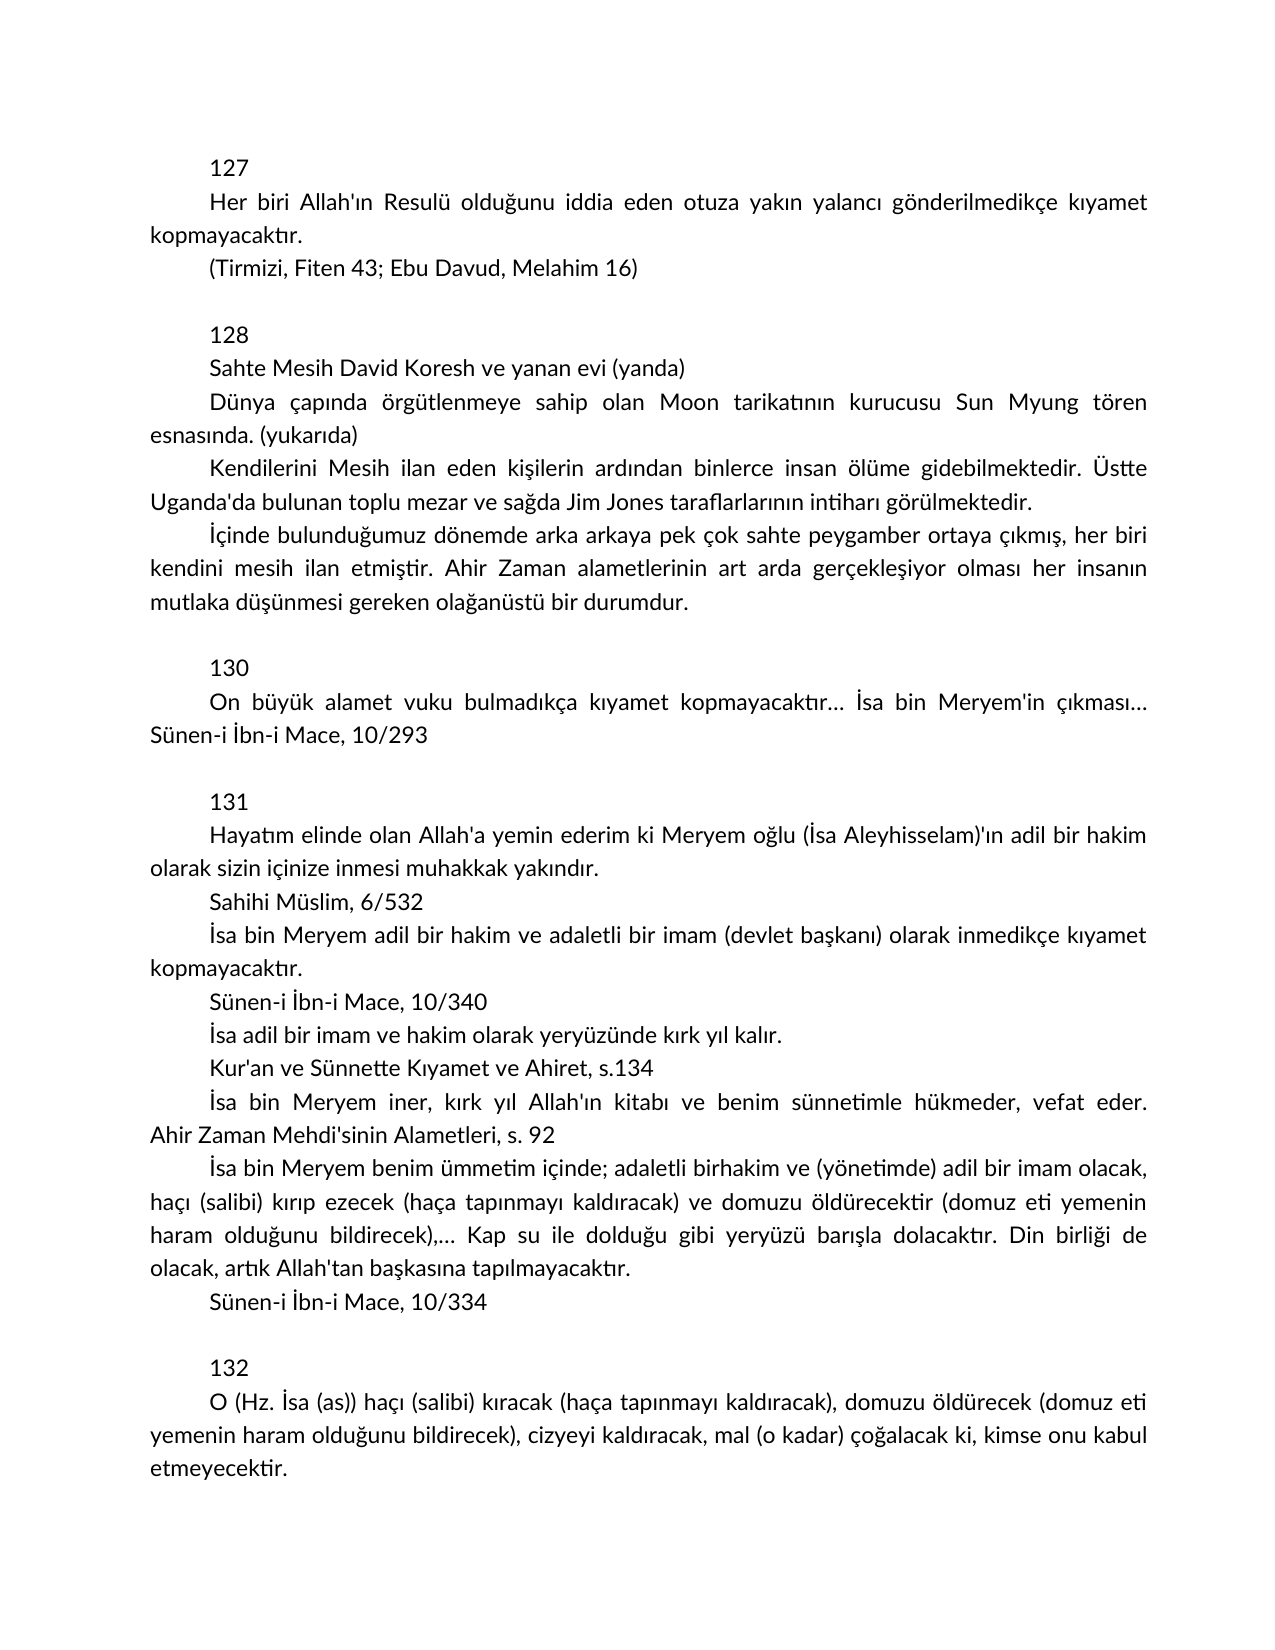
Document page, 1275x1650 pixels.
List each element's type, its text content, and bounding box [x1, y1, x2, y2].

text Kendilerini Mesih ilan eden kişilerin ardından binlerce insan ölüme gidebilmektedir. Üstte Uganda'da bulunan toplu mezar ve sağda Jim Jones taraflarlarının intiharı görülmektedir. [150, 450, 1149, 517]
text Sünen-i İbn-i Mace, 10/334 [150, 1283, 1149, 1317]
text Dünya çapında örgütlenmeye sahip olan Moon tarikatının kurucusu Sun Myung tören esnasında. (yukarıda) [150, 383, 1149, 450]
text İsa bin Meryem benim ümmetim içinde; adaletli birhakim ve (yönetimde) adil bir imam olacak, haçı (salibi) kırıp ezecek (haça tapınmayı kaldıracak) ve domuzu öldürecektir (domuz eti yemenin haram olduğunu bildirecek),… Kap su ile dolduğu gibi yeryüzü barışla dolacaktır. Din birliği de olacak, artık Allah'tan başkasına tapılmayacaktır. [150, 1150, 1149, 1283]
text İsa adil bir imam ve hakim olarak yeryüzünde kırk yıl kalır. [150, 1017, 1149, 1050]
text O (Hz. İsa (as)) haçı (salibi) kıracak (haça tapınmayı kaldıracak), domuzu öldürecek (domuz eti yemenin haram olduğunu bildirecek), cizyeyi kaldıracak, mal (o kadar) çoğalacak ki, kimse onu kabul etmeyecektir. [150, 1383, 1149, 1483]
text Sahihi Müslim, 6/532 [150, 883, 1149, 917]
text 130 [150, 650, 1149, 683]
text İçinde bulunduğumuz dönemde arka arkaya pek çok sahte peygamber ortaya çıkmış, her biri kendini mesih ilan etmiştir. Ahir Zaman alametlerinin art arda gerçekleşiyor olması her insanın mutlaka düşünmesi gereken olağanüstü bir durumdur. [150, 517, 1149, 617]
text 131 [150, 783, 1149, 817]
text On büyük alamet vuku bulmadıkça kıyamet kopmayacaktır… İsa bin Meryem'in çıkması… Sünen-i İbn-i Mace, 10/293 [150, 683, 1149, 750]
text İsa bin Meryem iner, kırk yıl Allah'ın kitabı ve benim sünnetimle hükmeder, vefat eder. Ahir Zaman Mehdi'sinin Alametleri, s. 92 [150, 1083, 1149, 1150]
text Sahte Mesih David Koresh ve yanan evi (yanda) [150, 350, 1149, 383]
text 132 [150, 1350, 1149, 1383]
text Sünen-i İbn-i Mace, 10/340 [150, 983, 1149, 1017]
text Kur'an ve Sünnette Kıyamet ve Ahiret, s.134 [150, 1050, 1149, 1083]
text 128 [150, 317, 1149, 350]
text İsa bin Meryem adil bir hakim ve adaletli bir imam (devlet başkanı) olarak inmedikçe kıyamet kopmayacaktır. [150, 917, 1149, 983]
text 127 [150, 150, 1149, 183]
text (Tirmizi, Fiten 43; Ebu Davud, Melahim 16) [150, 250, 1149, 283]
text Hayatım elinde olan Allah'a yemin ederim ki Meryem oğlu (İsa Aleyhisselam)'ın adil bir hakim olarak sizin içinize inmesi muhakkak yakındır. [150, 817, 1149, 883]
text Her biri Allah'ın Resulü olduğunu iddia eden otuza yakın yalancı gönderilmedikçe kıyamet kopmayacaktır. [150, 183, 1149, 250]
